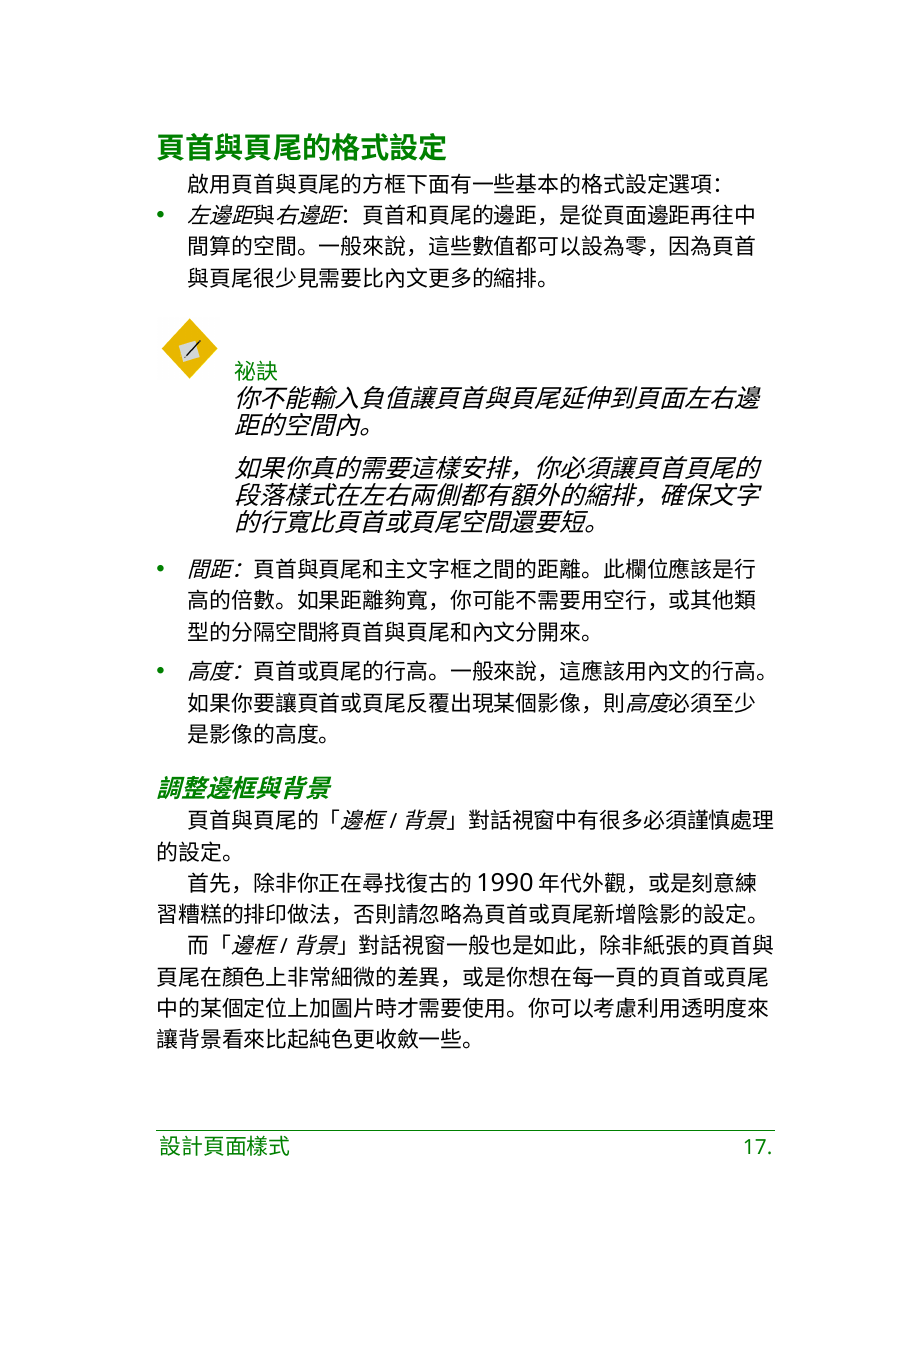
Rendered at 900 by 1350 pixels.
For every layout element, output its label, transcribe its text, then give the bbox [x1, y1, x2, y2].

text 頁首與頁尾的「邊框 / 背景」對話視窗中有很多必須謹慎處理的設定。 [156, 804, 775, 866]
text 啟用頁首與頁尾的方框下面有一些基本的格式設定選項： [156, 167, 775, 198]
text 如果你真的需要這樣安排，你必須讓頁首頁尾的段落樣式在左右兩側都有額外的縮排，確保文字的行寬比頁首或頁尾空間還要短。 [234, 456, 775, 537]
text 而「邊框 / 背景」對話視窗一般也是如此，除非紙張的頁首與頁尾在顏色上非常細微的差異，或是你想在每一頁的頁首或頁尾中的某個定位上加圖片時才需要使用。你可以考慮利用透明度來讓背景看來比起純色更收斂一些。 [156, 929, 775, 1054]
text 你不能輸入負值讓頁首與頁尾延伸到頁面左右邊距的空間內。 [234, 386, 775, 440]
text 首先，除非你正在尋找復古的1990年代外觀，或是刻意練習糟糕的排印做法，否則請忽略為頁首或頁尾新增陰影的設定。 [156, 866, 775, 929]
list 祕訣 [156, 316, 775, 386]
list 間距：頁首與頁尾和主文字框之間的距離。此欄位應該是行高的倍數。如果距離夠寬，你可能不需要用空行，或其他類型的分隔空間將頁首與頁尾和內文分開來。 [156, 553, 775, 646]
subtitle 頁首與頁尾的格式設定 [156, 125, 775, 167]
list 高度：頁首或頁尾的行高。一般來說，這應該用內文的行高。如果你要讓頁首或頁尾反覆出現某個影像，則高度必須至少是影像的高度。 [156, 655, 775, 748]
list 左邊距與右邊距：頁首和頁尾的邊距，是從頁面邊距再往中間算的空間。一般來說，這些數值都可以設為零，因為頁首與頁尾很少見需要比內文更多的縮排。 [156, 198, 775, 292]
picture [157, 317, 220, 380]
subtitle 調整邊框與背景 [156, 772, 775, 804]
